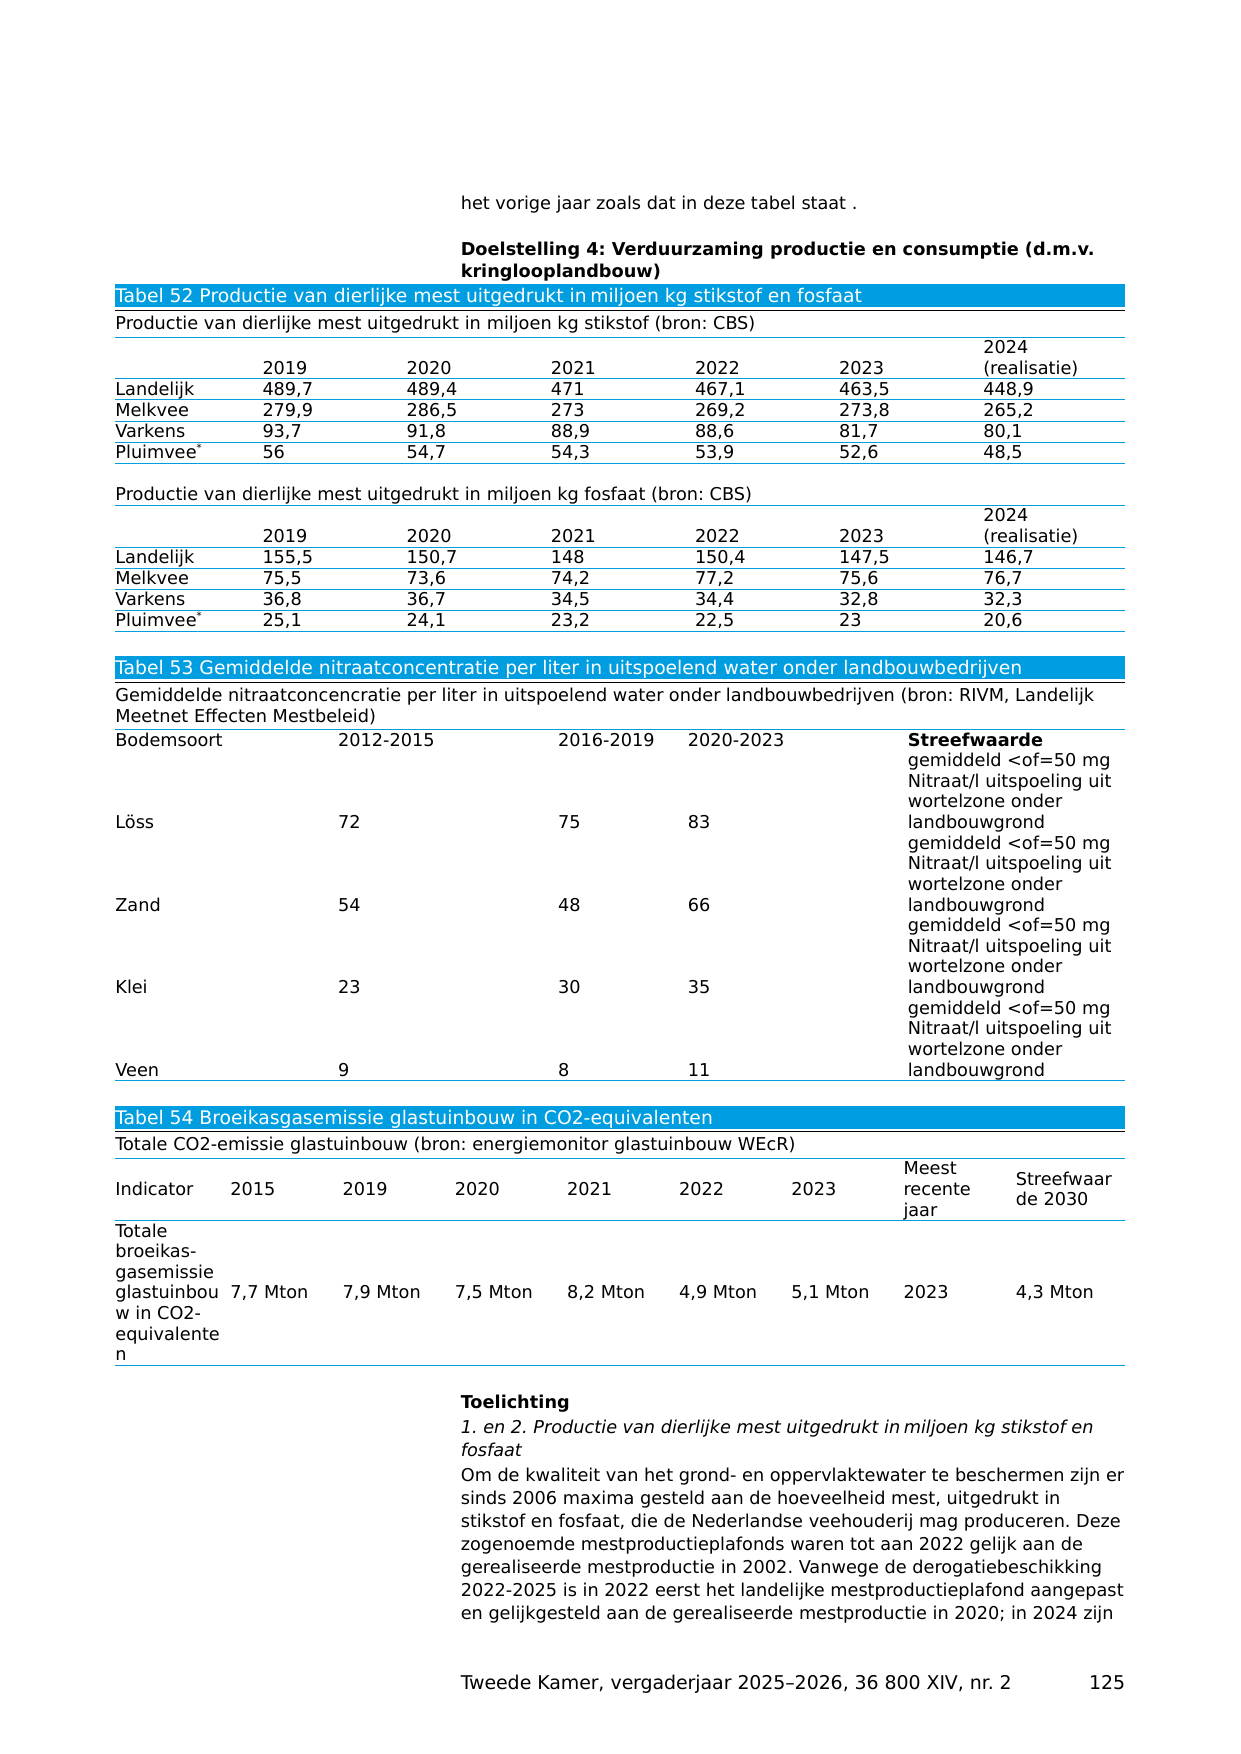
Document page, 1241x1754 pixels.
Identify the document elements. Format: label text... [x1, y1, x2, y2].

table_cell 32,3 [980, 590, 1125, 610]
table_cell 148 [548, 548, 692, 567]
table_cell 150,4 [692, 548, 836, 567]
table_cell 80,1 [980, 422, 1125, 442]
table_cell 5,1 Mton [788, 1221, 900, 1365]
table_cell 265,2 [980, 400, 1125, 421]
table_cell 2019 [259, 506, 403, 546]
table_cell 23 [335, 915, 555, 998]
table_cell 2020 [404, 338, 548, 378]
table_cell Löss [115, 750, 335, 833]
table_cell 467,1 [692, 379, 836, 399]
table_cell 88,9 [548, 422, 692, 442]
table_cell Totale CO2-emissie glastuinbouw (bron: energiemonitor glastuinbouw WEcR) [115, 1132, 1125, 1158]
table_cell 4,9 Mton [676, 1221, 788, 1365]
table_cell 56 [259, 443, 403, 463]
table_cell Pluimvee* [115, 443, 259, 463]
table_cell Pluimvee* [115, 611, 259, 631]
table_cell Landelijk [115, 379, 259, 399]
table_cell 269,2 [692, 400, 836, 421]
table_cell 7,7 Mton [227, 1221, 339, 1365]
table_cell 75,6 [836, 569, 980, 589]
table_cell Productie van dierlijke mest uitgedrukt in miljoen kg fosfaat (bron: CBS) [115, 484, 1125, 504]
table_cell Bodemsoort [115, 730, 335, 750]
table_cell 36,7 [404, 590, 548, 610]
table_cell 7,9 Mton [340, 1221, 452, 1365]
table_cell gemiddeld <of=50 mg Nitraat/l uitspoeling uit wortelzone onder landbouwgrond [905, 998, 1125, 1080]
table_cell 36,8 [259, 590, 403, 610]
table_cell 48,5 [980, 443, 1125, 463]
table_cell 9 [335, 998, 555, 1080]
table_cell 2023 [836, 506, 980, 546]
table_cell [836, 464, 980, 484]
table_cell [980, 464, 1125, 484]
table_cell 448,9 [980, 379, 1125, 399]
table_cell 2021 [548, 506, 692, 546]
table_cell [115, 464, 259, 484]
table_cell 23,2 [548, 611, 692, 631]
table_cell 75,5 [259, 569, 403, 589]
table_cell 2019 [340, 1159, 452, 1220]
table_cell [548, 464, 692, 484]
table_cell 52,6 [836, 443, 980, 463]
table_cell 2015 [227, 1159, 339, 1220]
table_cell 25,1 [259, 611, 403, 631]
table_cell Veen [115, 998, 335, 1080]
table_cell 2020 [452, 1159, 564, 1220]
table_cell 91,8 [404, 422, 548, 442]
table_cell gemiddeld <of=50 mg Nitraat/l uitspoeling uit wortelzone onder landbouwgrond [905, 750, 1125, 833]
table_cell 53,9 [692, 443, 836, 463]
table_cell 2022 [692, 506, 836, 546]
table_cell 2022 [692, 338, 836, 378]
table_cell 93,7 [259, 422, 403, 442]
table_cell 2016-2019 [555, 730, 685, 750]
table_cell Varkens [115, 422, 259, 442]
text het vorige jaar zoals dat in deze tabel staat . [461, 191, 1125, 214]
table_cell 146,7 [980, 548, 1125, 567]
table_cell 2020-2023 [685, 730, 905, 750]
table_cell [115, 506, 259, 546]
table_cell 2023 [788, 1159, 900, 1220]
table_cell 286,5 [404, 400, 548, 421]
table_cell gemiddeld <of=50 mg Nitraat/l uitspoeling uit wortelzone onder landbouwgrond [905, 915, 1125, 998]
table_cell 54,3 [548, 443, 692, 463]
table_cell 2019 [259, 338, 403, 378]
table_cell 81,7 [836, 422, 980, 442]
text Toelichting [461, 1391, 1125, 1413]
text Doelstelling 4: Verduurzaming productie en consumptie (d.m.v. kringlooplandbouw) [461, 237, 1125, 282]
table_cell 2024 (realisatie) [980, 506, 1125, 546]
table_cell 66 [685, 833, 905, 915]
table_cell Melkvee [115, 569, 259, 589]
table_cell 489,4 [404, 379, 548, 399]
table_cell 2021 [564, 1159, 676, 1220]
table_cell 2020 [404, 506, 548, 546]
table_cell 463,5 [836, 379, 980, 399]
table_cell 34,4 [692, 590, 836, 610]
table_cell [692, 464, 836, 484]
table_cell 54 [335, 833, 555, 915]
table_cell 11 [685, 998, 905, 1080]
table_cell Totale broeikas-gasemissie glastuinbouw in CO2- equivalenten [115, 1221, 227, 1365]
table_cell 489,7 [259, 379, 403, 399]
table_cell 2012-2015 [335, 730, 555, 750]
table_cell 4,3 Mton [1013, 1221, 1125, 1365]
table_cell 2024 (realisatie) [980, 338, 1125, 378]
table_cell 2022 [676, 1159, 788, 1220]
table_cell 76,7 [980, 569, 1125, 589]
table_cell 30 [555, 915, 685, 998]
table_cell 32,8 [836, 590, 980, 610]
table_cell gemiddeld <of=50 mg Nitraat/l uitspoeling uit wortelzone onder landbouwgrond [905, 833, 1125, 915]
table_cell 23 [836, 611, 980, 631]
table_cell 2023 [900, 1221, 1013, 1365]
table_cell 22,5 [692, 611, 836, 631]
table_cell Zand [115, 833, 335, 915]
table_cell Landelijk [115, 548, 259, 567]
table_cell Streefwaarde [905, 730, 1125, 750]
table_cell Meest recente jaar [900, 1159, 1013, 1220]
table_cell 83 [685, 750, 905, 833]
table_cell 2021 [548, 338, 692, 378]
table_cell 279,9 [259, 400, 403, 421]
table_cell 273,8 [836, 400, 980, 421]
table_cell 88,6 [692, 422, 836, 442]
table_cell 8,2 Mton [564, 1221, 676, 1365]
table_cell 34,5 [548, 590, 692, 610]
table_cell Streefwaarde 2030 [1013, 1159, 1125, 1220]
table_cell 155,5 [259, 548, 403, 567]
table_cell 35 [685, 915, 905, 998]
table_cell [259, 464, 403, 484]
table_cell 147,5 [836, 548, 980, 567]
table_cell 7,5 Mton [452, 1221, 564, 1365]
table_cell Varkens [115, 590, 259, 610]
table_cell 471 [548, 379, 692, 399]
text Om de kwaliteit van het grond- en oppervlaktewater te beschermen zijn er sinds 2006 maxima gesteld aan de hoeveelheid mest, uitgedrukt in stikstof en fosfaat, die de Nederlandse veehouderij mag produceren. Deze zogenoemde mestproductieplafonds waren tot aan 2022 gelijk aan de gerealiseerde mestproductie in 2002. Vanwege de derogatiebeschikking 2022-2025 is in 2022 eerst het landelijke mestproductieplafond aangepast en gelijkgesteld aan de gerealiseerde mestproductie in 2020; in 2024 zijn [461, 1463, 1125, 1624]
table_cell 77,2 [692, 569, 836, 589]
table_cell 75 [555, 750, 685, 833]
table_cell 8 [555, 998, 685, 1080]
table_cell 74,2 [548, 569, 692, 589]
table_cell Indicator [115, 1159, 227, 1220]
table_cell 20,6 [980, 611, 1125, 631]
table_cell 273 [548, 400, 692, 421]
text 1. en 2. Productie van dierlijke mest uitgedrukt in miljoen kg stikstof en fosfaat [461, 1416, 1125, 1461]
table_cell Melkvee [115, 400, 259, 421]
table_cell 2023 [836, 338, 980, 378]
table_cell Gemiddelde nitraatconcencratie per liter in uitspoelend water onder landbouwbedrijven (bron: RIVM, Landelijk Meetnet Effecten Mestbeleid) [115, 683, 1125, 729]
table_cell [115, 338, 259, 378]
table_cell 24,1 [404, 611, 548, 631]
table_cell 54,7 [404, 443, 548, 463]
table_cell 48 [555, 833, 685, 915]
table_cell 73,6 [404, 569, 548, 589]
table_cell 150,7 [404, 548, 548, 567]
table_cell [404, 464, 548, 484]
table_cell Klei [115, 915, 335, 998]
table_cell Productie van dierlijke mest uitgedrukt in miljoen kg stikstof (bron: CBS) [115, 311, 1125, 336]
table_cell 72 [335, 750, 555, 833]
